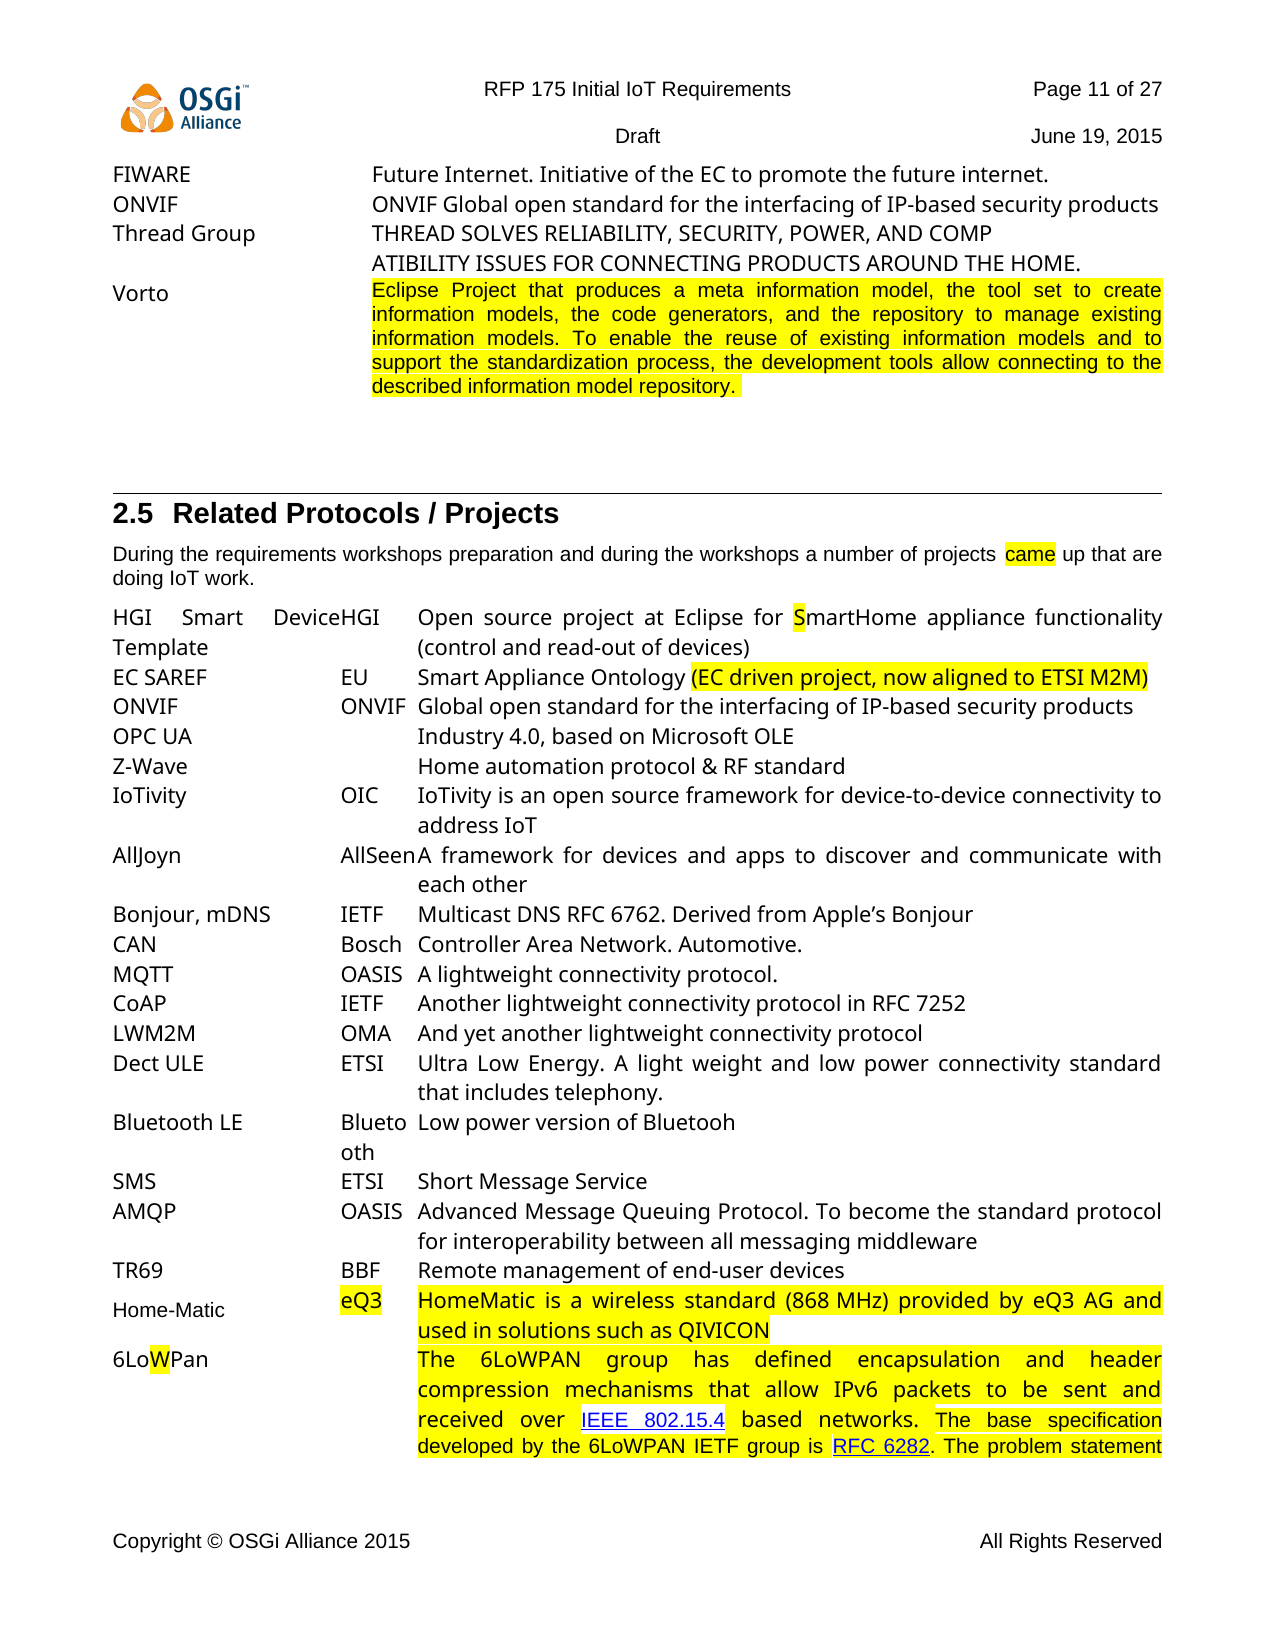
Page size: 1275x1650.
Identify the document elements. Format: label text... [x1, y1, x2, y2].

table_cell ONVIF [113, 691, 340, 721]
table_cell Home automation protocol & RF standard [418, 751, 1162, 781]
table_cell SMS [113, 1166, 340, 1196]
table_cell Another lightweight connectivity protocol in RFC 7252 [418, 988, 1162, 1018]
table_cell OPC UA [113, 721, 340, 751]
table_cell EU [340, 662, 417, 691]
table_cell TR69 [113, 1256, 340, 1285]
table_cell 6LoWPan [113, 1345, 340, 1458]
table_cell Bluetooth LE [113, 1107, 340, 1166]
table_cell A framework for devices and apps to discover and communicate with each other [418, 840, 1162, 899]
table_cell And yet another lightweight connectivity protocol [418, 1018, 1162, 1048]
table_cell Home-Matic [113, 1285, 340, 1344]
table_cell Advanced Message Queuing Protocol. To become the standard protocol for interoperability between all messaging middleware [418, 1196, 1162, 1256]
table_cell CAN [113, 929, 340, 959]
table_cell Bosch [340, 929, 417, 959]
table_cell AMQP [113, 1196, 340, 1256]
table_cell Vorto [113, 278, 372, 397]
table_cell The 6LoWPAN group has defined encapsulation and header compression mechanisms that allow IPv6 packets to be sent and received over IEEE 802.15.4 based networks. The base specification developed by the 6LoWPAN IETF group is RFC 6282. The problem statement [418, 1345, 1162, 1458]
table_cell ONVIF Global open standard for the interfacing of IP-based security products [372, 189, 1162, 218]
table_cell IETF [340, 988, 417, 1018]
table_cell AllSeen [340, 840, 417, 899]
table_cell Multicast DNS RFC 6762. Derived from Apple’s Bonjour [418, 899, 1162, 929]
table_cell IoTivity is an open source framework for device-to-device connectivity to address IoT [418, 781, 1162, 840]
table_cell Thread Group [113, 218, 372, 278]
table_cell [113, 398, 372, 427]
table_cell EC SAREF [113, 662, 340, 691]
table_cell Ultra Low Energy. A light weight and low power connectivity standard that includes telephony. [418, 1048, 1162, 1107]
table_cell Low power version of Bluetooh [418, 1107, 1162, 1166]
table_cell ONVIF [340, 691, 417, 721]
table_cell AllJoyn [113, 840, 340, 899]
table_cell Dect ULE [113, 1048, 340, 1107]
table_cell IETF [340, 899, 417, 929]
table_cell OASIS [340, 1196, 417, 1256]
table_cell [340, 1345, 417, 1458]
table_cell Z-Wave [113, 751, 340, 781]
table_cell THREAD SOLVES RELIABILITY, SECURITY, POWER, AND COMP ATIBILITY ISSUES FOR CONNECTING PRODUCTS AROUND THE HOME. [372, 218, 1162, 278]
table_cell CoAP [113, 988, 340, 1018]
table_header HGI [340, 603, 417, 662]
table_cell OASIS [340, 959, 417, 988]
table_cell Controller Area Network. Automotive. [418, 929, 1162, 959]
table_cell Global open standard for the interfacing of IP-based security products [418, 691, 1162, 721]
table_cell BBF [340, 1256, 417, 1285]
table_cell [372, 398, 1162, 427]
table_cell LWM2M [113, 1018, 340, 1048]
table_cell Eclipse Project that produces a meta information model, the tool set to create information models, the code generators, and the repository to manage existing information models. To enable the reuse of existing information models and to support the standardization process, the development tools allow connecting to the described information model repository. [372, 278, 1162, 397]
table_cell ETSI [340, 1166, 417, 1196]
table_cell Remote management of end-user devices [418, 1256, 1162, 1285]
table_header Open source project at Eclipse for SmartHome appliance functionality (control and read-out of devices) [418, 603, 1162, 662]
picture [113, 76, 257, 140]
text During the requirements workshops preparation and during the workshops a number of projects came up that are doing IoT work. [112, 542, 1162, 590]
table_cell OMA [340, 1018, 417, 1048]
table_cell Smart Appliance Ontology (EC driven project, now aligned to ETSI M2M) [418, 662, 1162, 691]
subtitle Related Protocols / Projects [112, 494, 1162, 529]
table_cell OIC [340, 781, 417, 840]
table_cell [340, 721, 417, 751]
table_cell Bonjour, mDNS [113, 899, 340, 929]
table_cell FIWARE [113, 159, 372, 189]
table_cell Short Message Service [418, 1166, 1162, 1196]
table_cell ONVIF [113, 189, 372, 218]
table_cell Future Internet. Initiative of the EC to promote the future internet. [372, 159, 1162, 189]
table_cell IoTivity [113, 781, 340, 840]
table_cell [340, 751, 417, 781]
table_cell HomeMatic is a wireless standard (868 MHz) provided by eQ3 AG and used in solutions such as QIVICON [418, 1285, 1162, 1344]
table_cell MQTT [113, 959, 340, 988]
table_cell A lightweight connectivity protocol. [418, 959, 1162, 988]
table_cell Industry 4.0, based on Microsoft OLE [418, 721, 1162, 751]
table_cell eQ3 [340, 1285, 417, 1344]
table_cell ETSI [340, 1048, 417, 1107]
table_header HGI Smart Device Template [113, 603, 340, 662]
table_cell Bluetooth [340, 1107, 417, 1166]
